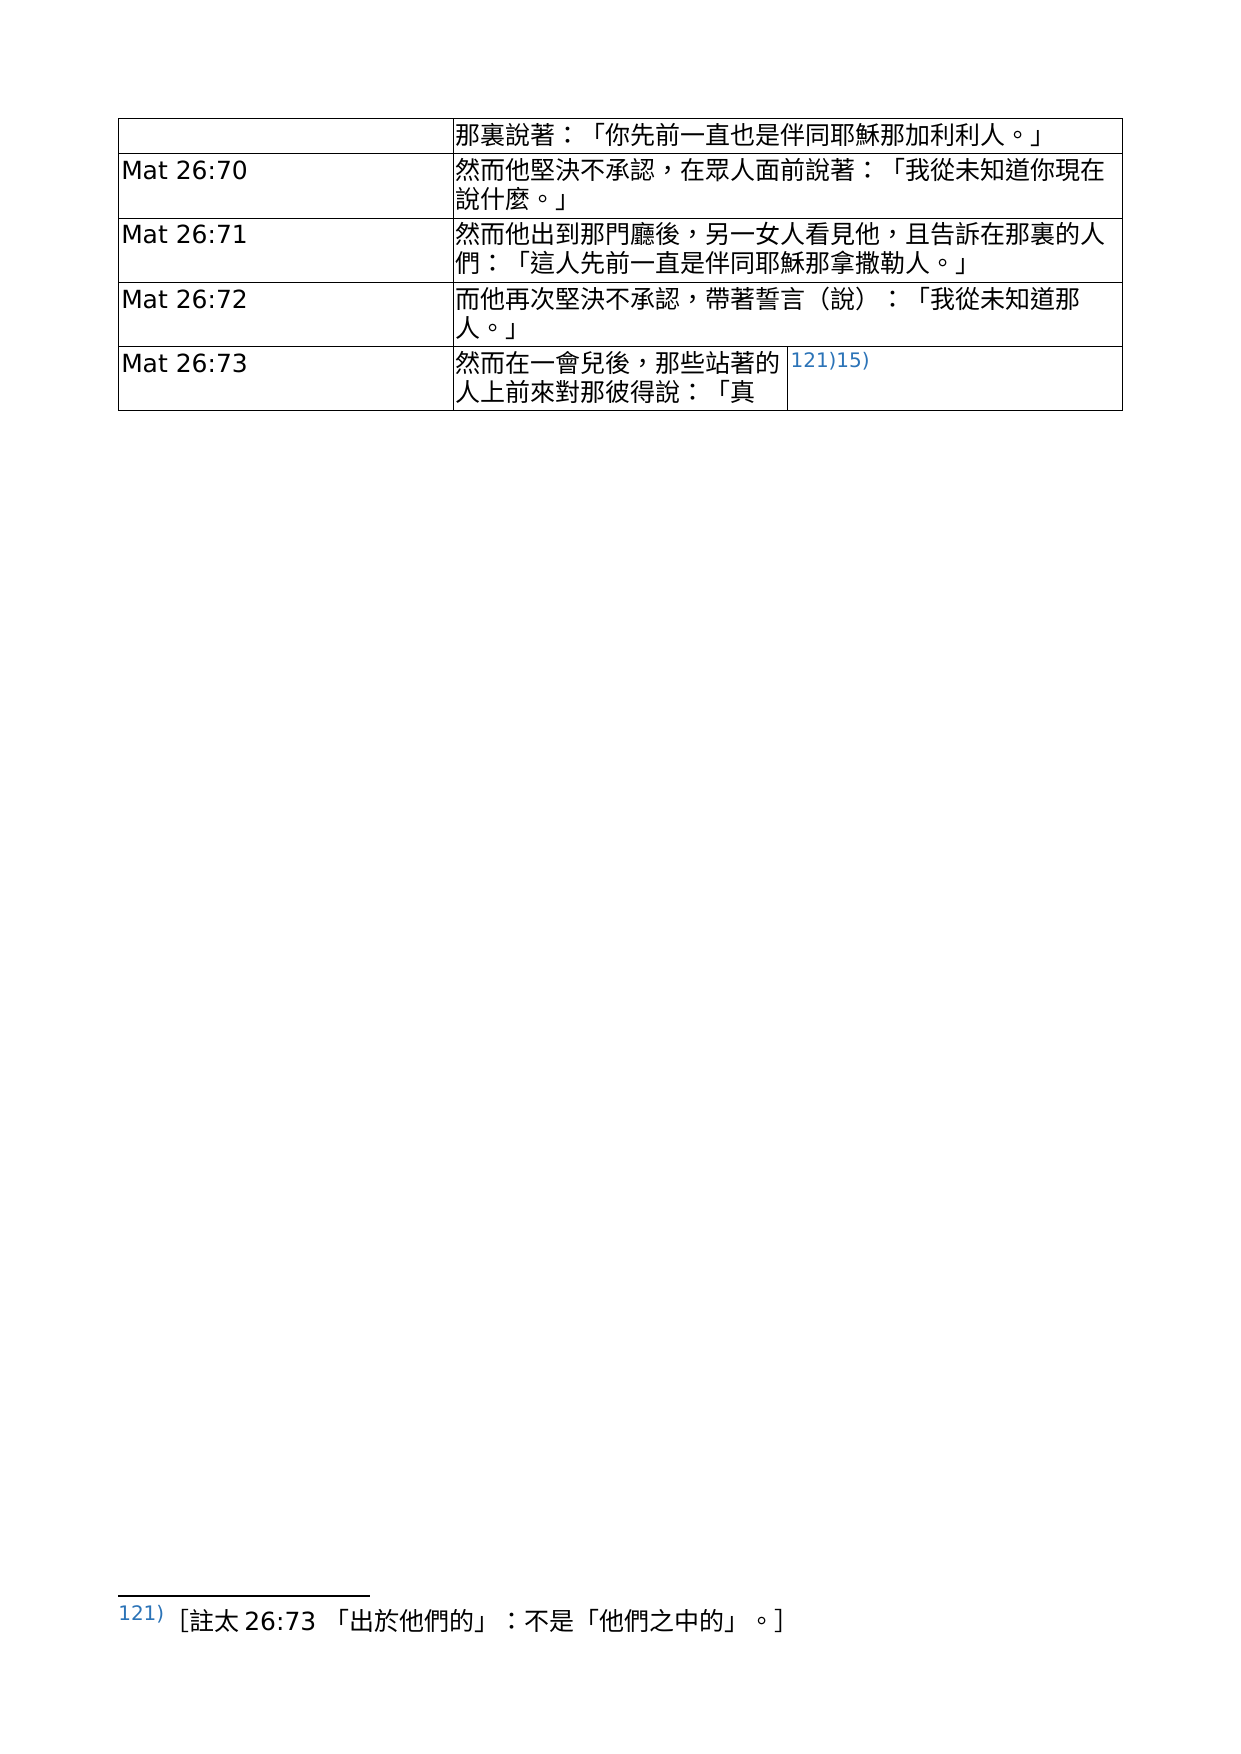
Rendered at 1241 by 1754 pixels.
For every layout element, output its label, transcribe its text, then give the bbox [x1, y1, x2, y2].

table_cell 然而在一會兒後，那些站著的人上前來對那彼得說：「真 [454, 347, 787, 410]
table_cell Mat 26:70 [119, 154, 453, 217]
table_cell Mat 26:72 [119, 283, 453, 346]
table_cell [119, 119, 453, 153]
table_cell 然而他出到那門廳後，另一女人看見他，且告訴在那裏的人們：「這人先前一直是伴同耶穌那拿撒勒人。」 [454, 219, 1122, 282]
table_cell Mat 26:73 [119, 347, 453, 410]
table_cell 然而他堅決不承認，在眾人面前說著：「我從未知道你現在說什麼。」 [454, 154, 1122, 217]
table_cell 15) [788, 347, 1122, 410]
table_cell Mat 26:71 [119, 219, 453, 282]
table_cell 而他再次堅決不承認，帶著誓言（說）：「我從未知道那人。」 [454, 283, 1122, 346]
table_cell 那裏說著：「你先前一直也是伴同耶穌那加利利人。」 [454, 119, 1122, 153]
